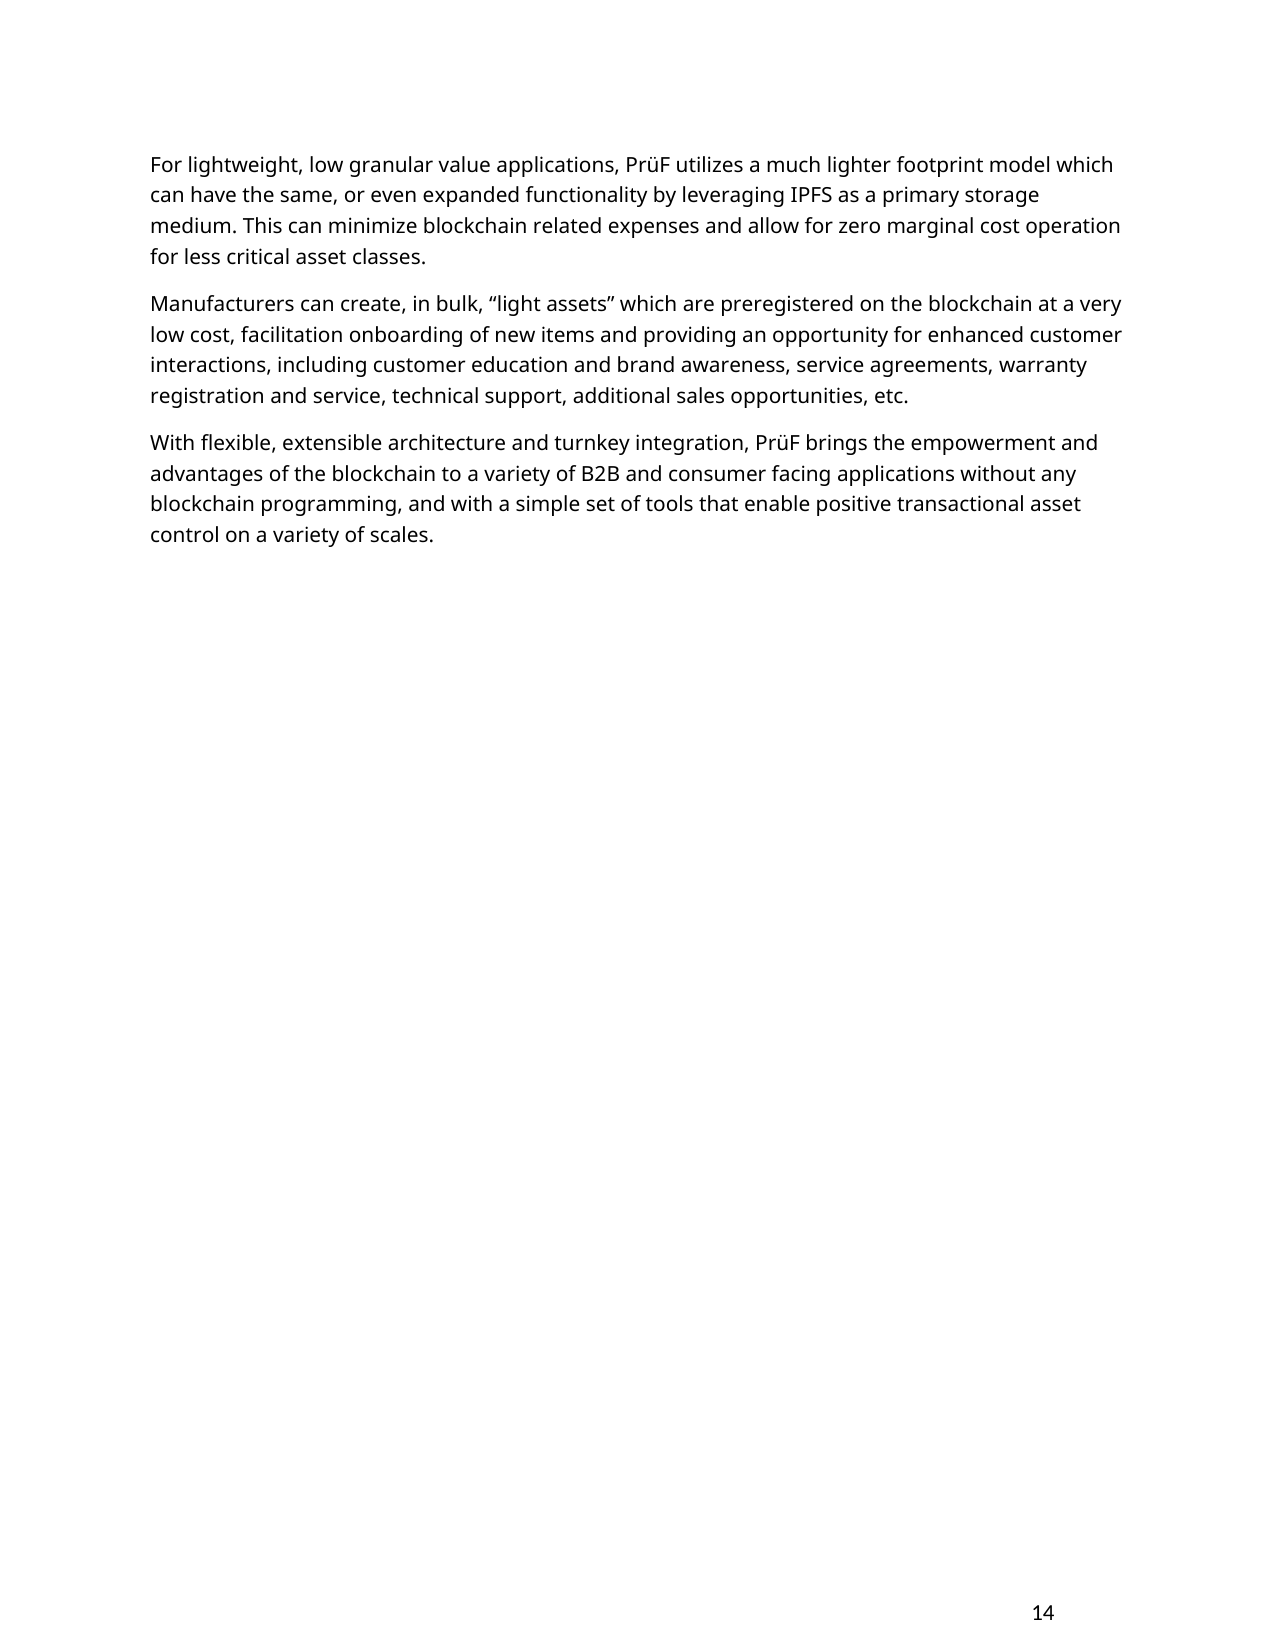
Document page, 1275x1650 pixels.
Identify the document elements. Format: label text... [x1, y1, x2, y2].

text For lightweight, low granular value applications, PrüF utilizes a much lighter footprint model which can have the same, or even expanded functionality by leveraging IPFS as a primary storage medium. This can minimize blockchain related expenses and allow for zero marginal cost operation for less critical asset classes. [150, 150, 1125, 270]
text With flexible, extensible architecture and turnkey integration, PrüF brings the empowerment and advantages of the blockchain to a variety of B2B and consumer facing applications without any blockchain programming, and with a simple set of tools that enable positive transactional asset control on a variety of scales. [150, 428, 1125, 549]
text Manufacturers can create, in bulk, “light assets” which are preregistered on the blockchain at a very low cost, facilitation onboarding of new items and providing an opportunity for enhanced customer interactions, including customer education and brand awareness, service agreements, warranty registration and service, technical support, additional sales opportunities, etc. [150, 289, 1125, 409]
